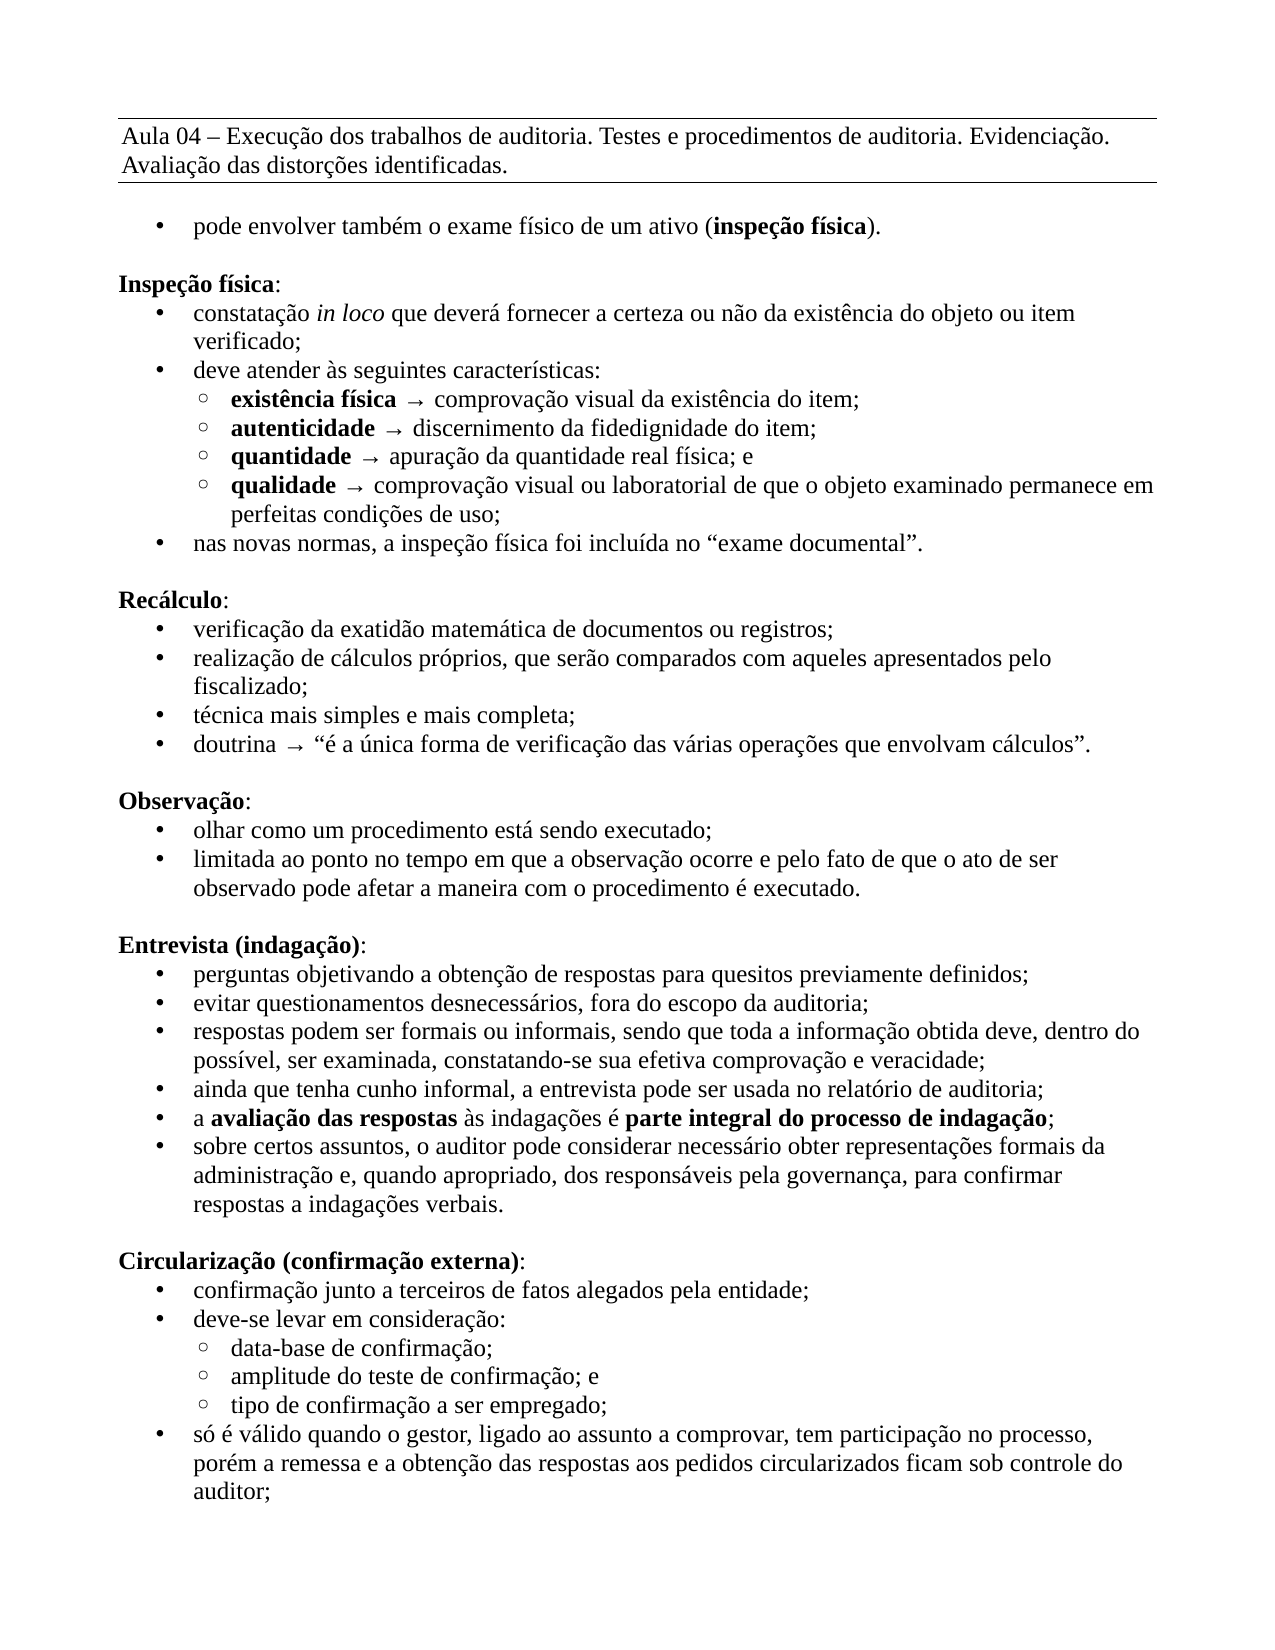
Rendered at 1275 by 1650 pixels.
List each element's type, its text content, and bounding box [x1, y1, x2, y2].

list perguntas objetivando a obtenção de respostas para quesitos previamente definidos; [156, 959, 1157, 988]
list tipo de confirmação a ser empregado; [193, 1390, 1157, 1419]
list limitada ao ponto no tempo em que a observação ocorre e pelo fato de que o ato de ser observado pode afetar a maneira com o procedimento é executado. [156, 844, 1157, 901]
list deve-se levar em consideração: [156, 1304, 1157, 1333]
text Observação: [118, 786, 1157, 815]
list olhar como um procedimento está sendo executado; [156, 815, 1157, 844]
text Recálculo: [118, 585, 1157, 614]
list sobre certos assuntos, o auditor pode considerar necessário obter representações formais da administração e, quando apropriado, dos responsáveis pela governança, para confirmar respostas a indagações verbais. [156, 1131, 1157, 1218]
list confirmação junto a terceiros de fatos alegados pela entidade; [156, 1275, 1157, 1304]
text Entrevista (indagação): [118, 930, 1157, 959]
list quantidade → apuração da quantidade real física; e [193, 441, 1157, 470]
text Inspeção física: [118, 269, 1157, 298]
list respostas podem ser formais ou informais, sendo que toda a informação obtida deve, dentro do possível, ser examinada, constatando-se sua efetiva comprovação e veracidade; [156, 1016, 1157, 1074]
list técnica mais simples e mais completa; [156, 700, 1157, 729]
list amplitude do teste de confirmação; e [193, 1361, 1157, 1390]
list data-base de confirmação; [193, 1333, 1157, 1361]
list constatação in loco que deverá fornecer a certeza ou não da existência do objeto ou item verificado; [156, 298, 1157, 355]
text Circularização (confirmação externa): [118, 1246, 1157, 1275]
list autenticidade → discernimento da fidedignidade do item; [193, 413, 1157, 441]
list deve atender às seguintes características: [156, 355, 1157, 384]
list qualidade → comprovação visual ou laboratorial de que o objeto examinado permanece em perfeitas condições de uso; [193, 470, 1157, 528]
list a avaliação das respostas às indagações é parte integral do processo de indagação; [156, 1103, 1157, 1131]
list doutrina → “é a única forma de verificação das várias operações que envolvam cálculos”. [156, 729, 1157, 758]
list pode envolver também o exame físico de um ativo (inspeção física). [156, 211, 1157, 240]
list realização de cálculos próprios, que serão comparados com aqueles apresentados pelo fiscalizado; [156, 643, 1157, 700]
list verificação da exatidão matemática de documentos ou registros; [156, 614, 1157, 643]
list evitar questionamentos desnecessários, fora do escopo da auditoria; [156, 988, 1157, 1016]
list ainda que tenha cunho informal, a entrevista pode ser usada no relatório de auditoria; [156, 1074, 1157, 1103]
list só é válido quando o gestor, ligado ao assunto a comprovar, tem participação no processo, porém a remessa e a obtenção das respostas aos pedidos circularizados ficam sob controle do auditor; [156, 1419, 1157, 1505]
list nas novas normas, a inspeção física foi incluída no “exame documental”. [156, 528, 1157, 556]
list existência física → comprovação visual da existência do item; [193, 384, 1157, 413]
